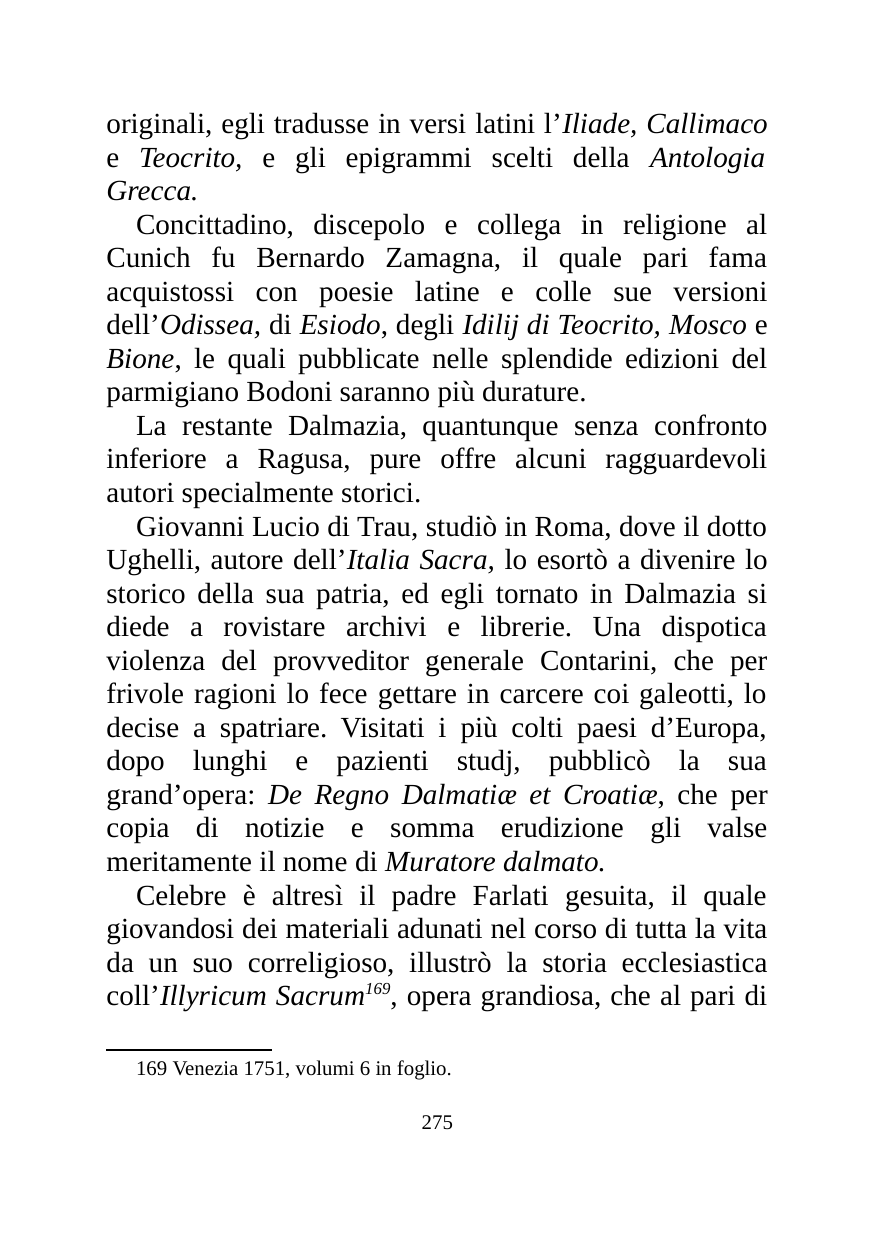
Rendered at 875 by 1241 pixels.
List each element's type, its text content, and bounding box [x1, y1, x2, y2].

text Concittadino, discepolo e collega in religione al Cunich fu Bernardo Zamagna, il quale pari fama acquistossi con poesie latine e colle sue versioni dell’Odissea, di Esiodo, degli Idilij di Teocrito, Mosco e Bione, le quali pubblicate nelle splendide edizioni del parmigiano Bodoni saranno più durature. [106, 207, 768, 408]
text Giovanni Lucio di Trau, studiò in Roma, dove il dotto Ughelli, autore dell’Italia Sacra, lo esortò a divenire lo storico della sua patria, ed egli tornato in Dalmazia si diede a rovistare archivi e librerie. Una dispotica violenza del provveditor generale Contarini, che per frivole ragioni lo fece gettare in carcere coi galeotti, lo decise a spatriare. Visitati i più colti paesi d’Europa, dopo lunghi e pazienti studj, pubblicò la sua grand’opera: De Regno Dalmatiæ et Croatiæ, che per copia di notizie e somma erudizione gli valse meritamente il nome di Muratore dalmato. [106, 509, 768, 878]
text La restante Dalmazia, quantunque senza confronto inferiore a Ragusa, pure offre alcuni ragguardevoli autori specialmente storici. [106, 408, 768, 509]
text originali, egli tradusse in versi latini l’Iliade, Callimaco e Teocrito, e gli epigrammi scelti della Antologia Grecca. [106, 106, 768, 207]
text Venezia 1751, volumi 6 in foglio. [106, 1056, 768, 1080]
text Celebre è altresì il padre Farlati gesuita, il quale giovandosi dei materiali adunati nel corso di tutta la vita da un suo correligioso, illustrò la storia ecclesiastica coll’Illyricum Sacrum, opera grandiosa, che al pari di [106, 878, 768, 1012]
